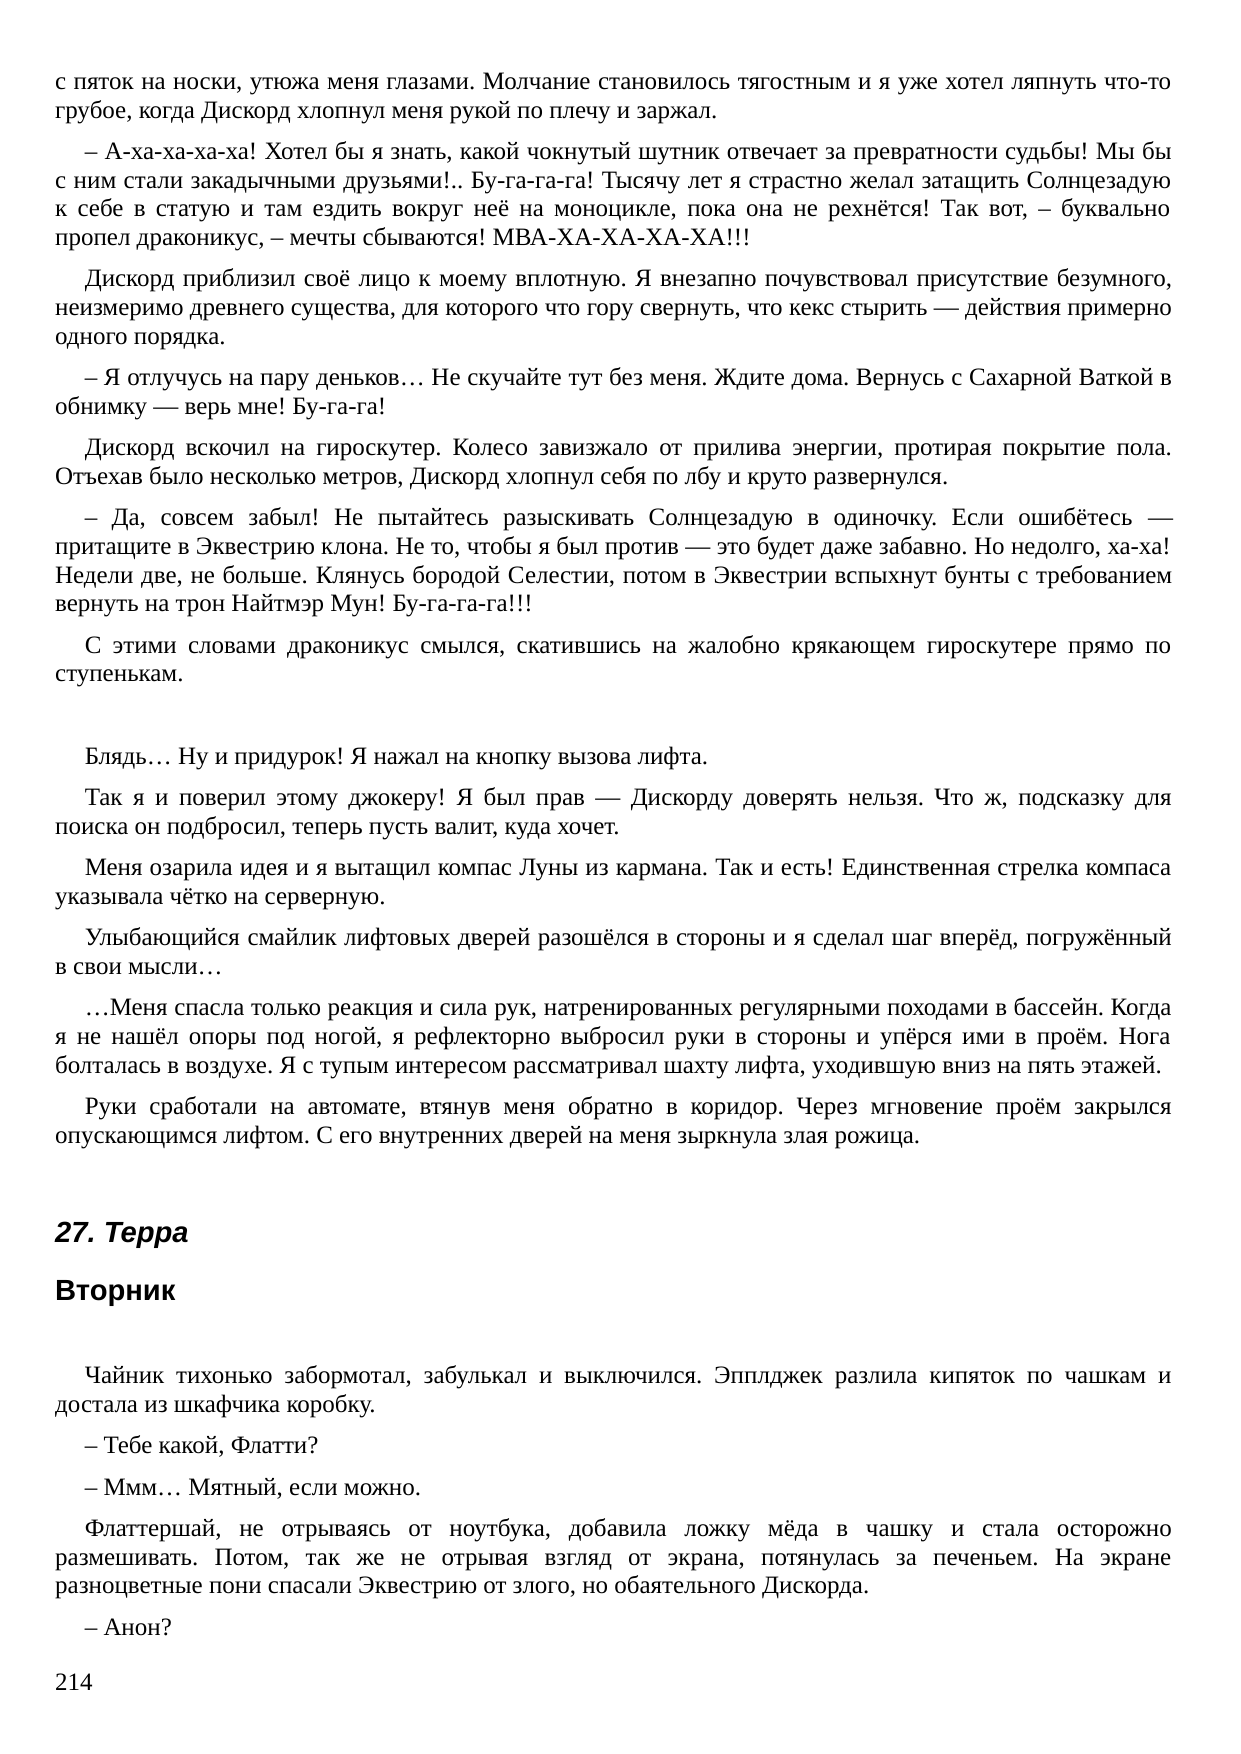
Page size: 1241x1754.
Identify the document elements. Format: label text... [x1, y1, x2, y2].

subtitle Вторник [55, 1273, 1173, 1307]
text – Анон? [55, 1612, 1173, 1641]
text с пяток на носки, утюжа меня глазами. Молчание становилось тягостным и я уже хотел ляпнуть что-то грубое, когда Дискорд хлопнул меня рукой по плечу и заржал. [55, 66, 1173, 123]
text Блядь… Ну и придурок! Я нажал на кнопку вызова лифта. [55, 741, 1173, 770]
text Меня озарила идея и я вытащил компас Луны из кармана. Так и есть! Единственная стрелка компаса указывала чётко на серверную. [55, 852, 1173, 910]
text – Да, совсем забыл! Не пытайтесь разыскивать Солнцезадую в одиночку. Если ошибётесь — притащите в Эквестрию клона. Не то, чтобы я был против — это будет даже забавно. Но недолго, ха-ха! Недели две, не больше. Клянусь бородой Селестии, потом в Эквестрии вспыхнут бунты с требованием вернуть на трон Найтмэр Мун! Бу-га-га-га!!! [55, 502, 1173, 617]
text Руки сработали на автомате, втянув меня обратно в коридор. Через мгновение проём закрылся опускающимся лифтом. С его внутренних дверей на меня зыркнула злая рожица. [55, 1091, 1173, 1148]
text Чайник тихонько забормотал, забулькал и выключился. Эпплджек разлила кипяток по чашкам и достала из шкафчика коробку. [55, 1361, 1173, 1418]
text Флаттершай, не отрываясь от ноутбука, добавила ложку мёда в чашку и стала осторожно размешивать. Потом, так же не отрывая взгляд от экрана, потянулась за печеньем. На экране разноцветные пони спасали Эквестрию от злого, но обаятельного Дискорда. [55, 1513, 1173, 1599]
text – А-ха-ха-ха-ха! Хотел бы я знать, какой чокнутый шутник отвечает за превратности судьбы! Мы бы с ним стали закадычными друзьями!.. Бу-га-га-га! Тысячу лет я страстно желал затащить Солнцезадую к себе в статую и там ездить вокруг неё на моноцикле, пока она не рехнётся! Так вот, – буквально пропел драконикус, – мечты сбываются! МВА-ХА-ХА-ХА-ХА!!! [55, 136, 1173, 251]
text – Ммм… Мятный, если можно. [55, 1472, 1173, 1501]
text Дискорд вскочил на гироскутер. Колесо завизжало от прилива энергии, протирая покрытие пола. Отъехав было несколько метров, Дискорд хлопнул себя по лбу и круто развернулся. [55, 432, 1173, 490]
text Так я и поверил этому джокеру! Я был прав — Дискорду доверять нельзя. Что ж, подсказку для поиска он подбросил, теперь пусть валит, куда хочет. [55, 782, 1173, 840]
subtitle 27. Терра [55, 1215, 1173, 1248]
text – Я отлучусь на пару деньков… Не скучайте тут без меня. Ждите дома. Вернусь с Сахарной Ваткой в обнимку — верь мне! Бу-га-га! [55, 362, 1173, 420]
text – Тебе какой, Флатти? [55, 1431, 1173, 1459]
text Улыбающийся смайлик лифтовых дверей разошёлся в стороны и я сделал шаг вперёд, погружённый в свои мысли… [55, 922, 1173, 980]
text С этими словами драконикус смылся, скатившись на жалобно крякающем гироскутере прямо по ступенькам. [55, 630, 1173, 687]
text Дискорд приблизил своё лицо к моему вплотную. Я внезапно почувствовал присутствие безумного, неизмеримо древнего существа, для которого что гору свернуть, что кекс стырить — действия примерно одного порядка. [55, 263, 1173, 350]
text …Меня спасла только реакция и сила рук, натренированных регулярными походами в бассейн. Когда я не нашёл опоры под ногой, я рефлекторно выбросил руки в стороны и упёрся ими в проём. Нога болталась в воздухе. Я с тупым интересом рассматривал шахту лифта, уходившую вниз на пять этажей. [55, 992, 1173, 1078]
